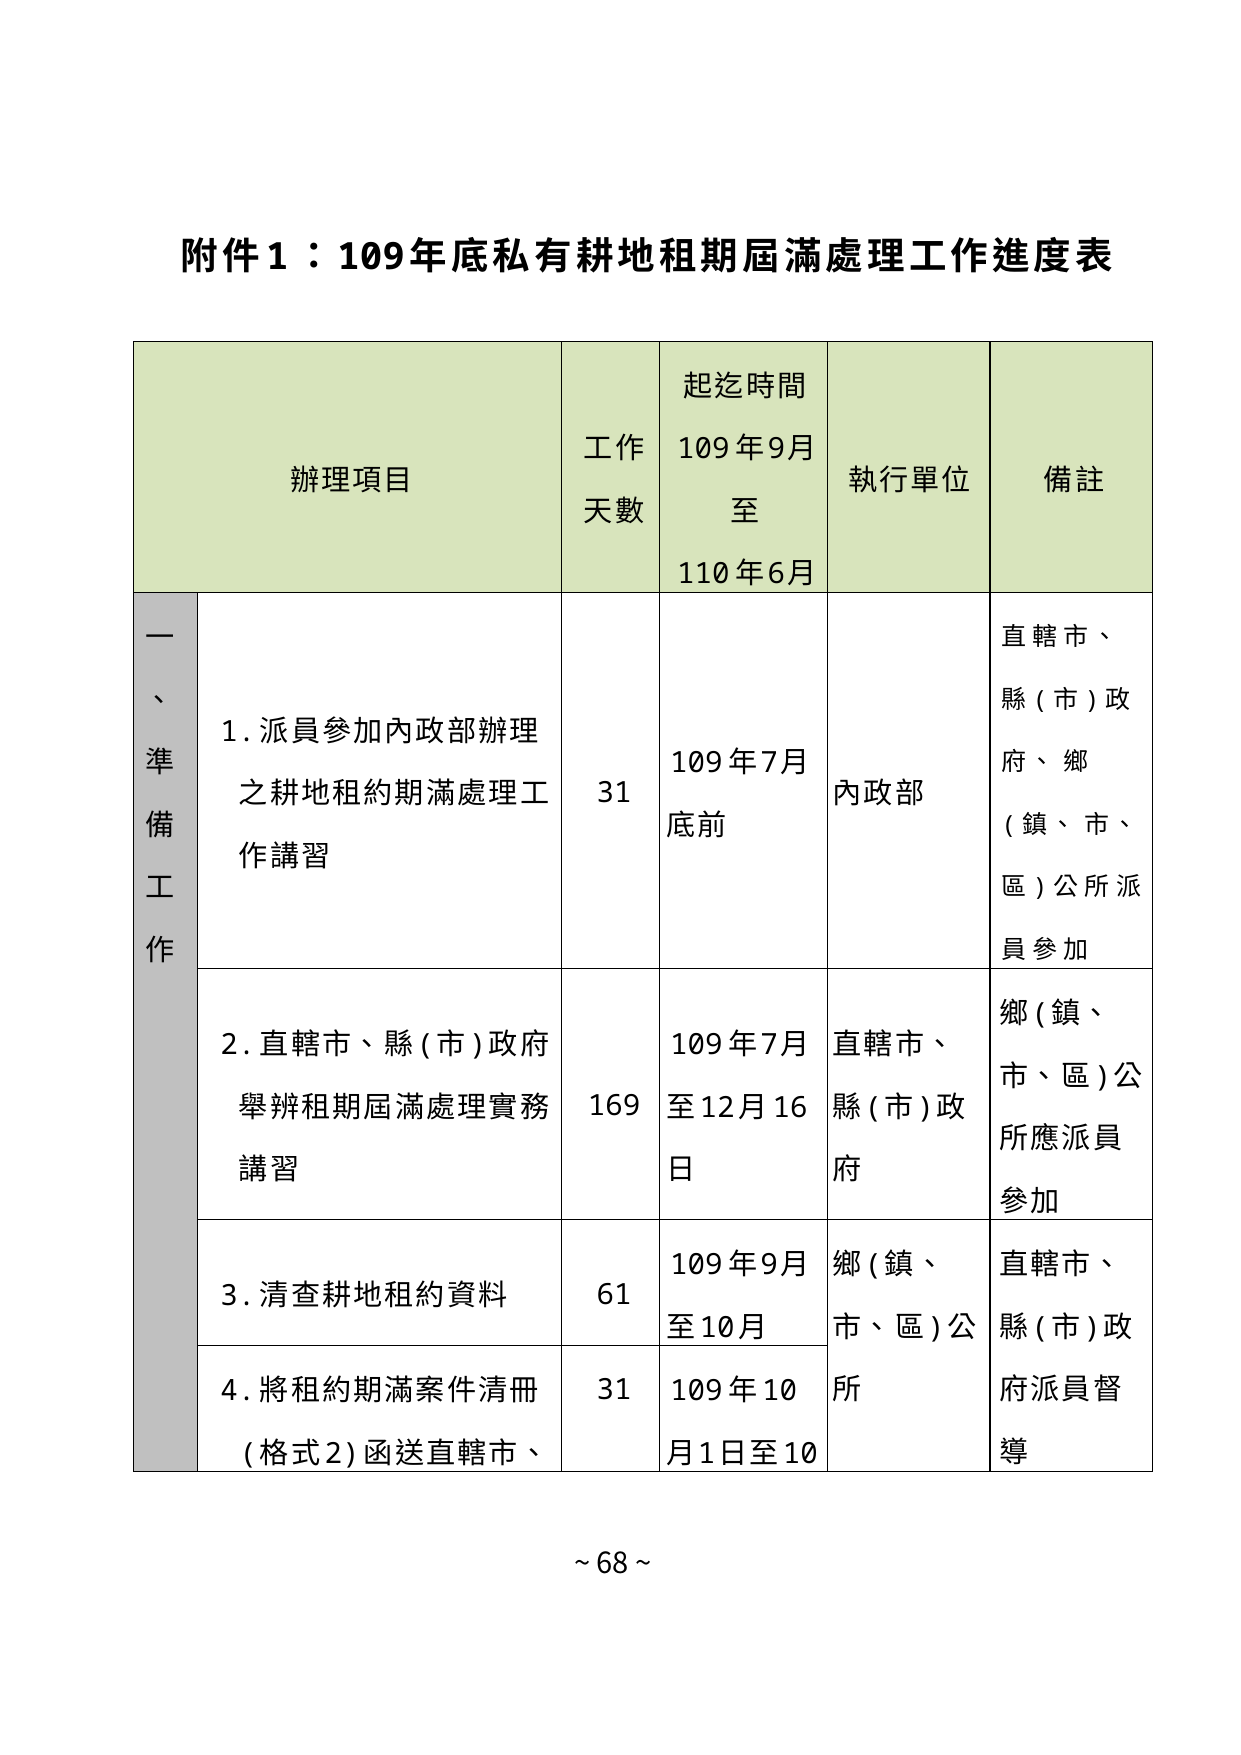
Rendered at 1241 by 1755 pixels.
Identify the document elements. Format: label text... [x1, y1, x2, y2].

table_cell 109年7月至12月16日 [660, 969, 827, 1219]
table_cell 起迄時間 109年9月至 110年6月 [660, 342, 827, 592]
table_cell 鄉(鎮、市、區)公所應派員參加 [991, 969, 1152, 1219]
table_cell 工作 天數 [562, 342, 659, 592]
table_cell [660, 279, 828, 341]
table_cell 直轄市、縣(市)政府派員督導 [991, 1220, 1152, 1471]
table_cell 2.直轄市、縣(市)政府舉辨租期屆滿處理實務講習 [198, 969, 561, 1219]
table_cell 直轄市、縣(市)政府 [828, 969, 989, 1219]
table_cell [134, 279, 198, 341]
table_cell 備註 [991, 342, 1152, 592]
table_cell 直轄市、縣(市)政府、鄉(鎮、市、區)公所派員參加 [991, 593, 1152, 968]
table_cell 31 [562, 1346, 659, 1471]
table_cell 3.清查耕地租約資料 [198, 1220, 561, 1345]
table_cell 一 、 準備工作 [134, 593, 197, 1471]
table_cell 鄉(鎮、市、區)公所 [828, 1220, 989, 1471]
table_cell [990, 279, 1152, 341]
table_cell 109年9月至10月 [660, 1220, 827, 1345]
table_cell [198, 279, 562, 341]
table_cell 1.派員參加內政部辦理之耕地租約期滿處理工作講習 [198, 593, 561, 968]
table_cell 169 [562, 969, 659, 1219]
table_cell 執行單位 [828, 342, 989, 592]
table_cell 109年10月1日至10 [660, 1346, 827, 1471]
table_cell [562, 279, 660, 341]
table_cell 109年7月底前 [660, 593, 827, 968]
table_cell 內政部 [828, 593, 989, 968]
table_cell 4.將租約期滿案件清冊(格式2)函送直轄市、 [198, 1346, 561, 1471]
table_header 附件1：109年底私有耕地租期屆滿處理工作進度表 [134, 207, 1152, 278]
table_cell 61 [562, 1220, 659, 1345]
table_cell 31 [562, 593, 659, 968]
table_cell [828, 279, 990, 341]
table_cell 辦理項目 [134, 342, 561, 592]
